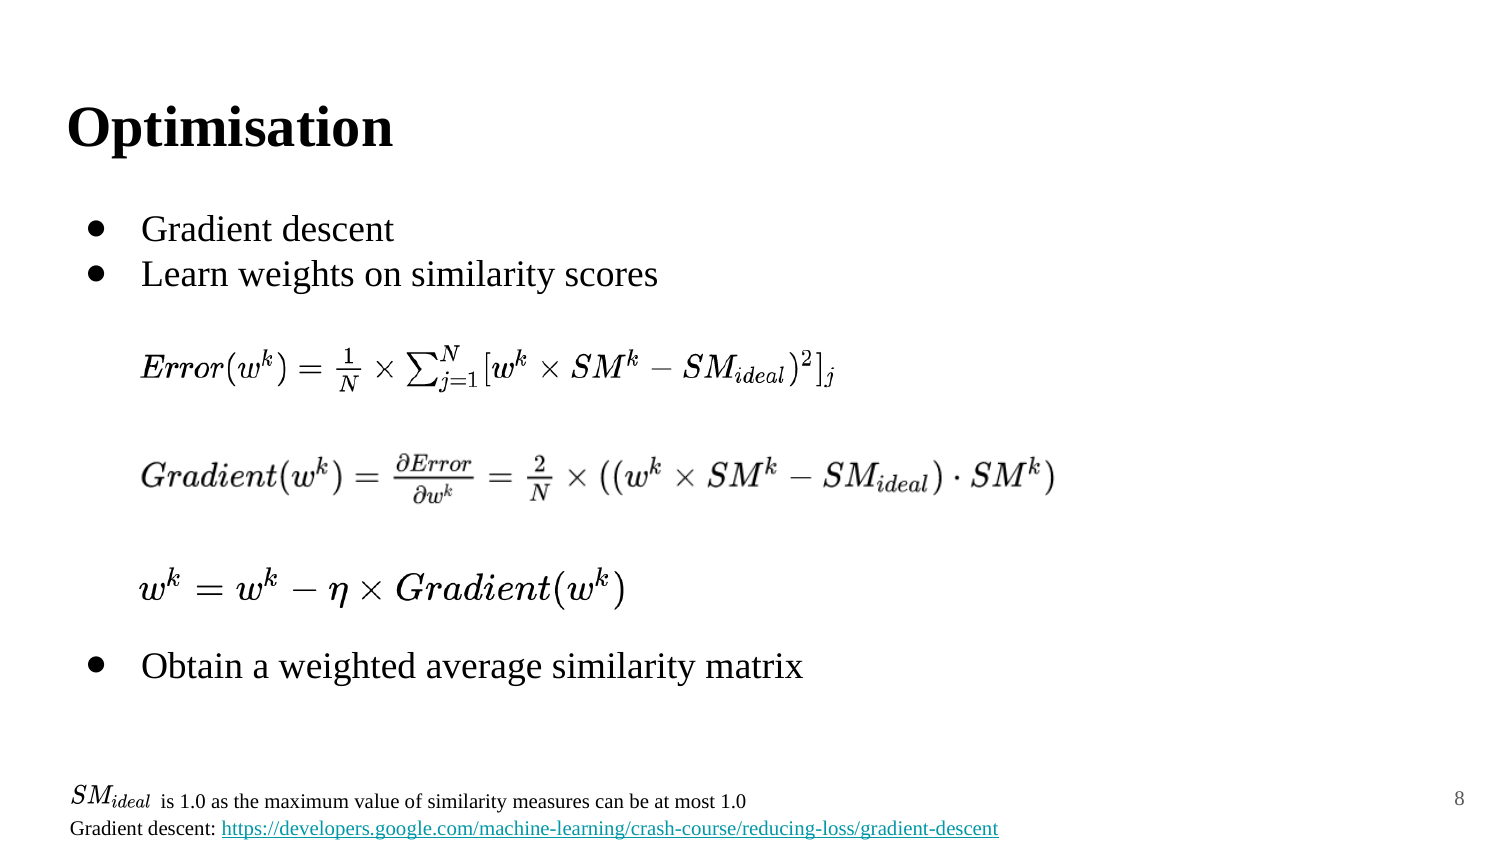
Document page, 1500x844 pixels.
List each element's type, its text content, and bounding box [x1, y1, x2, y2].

picture [138, 564, 627, 615]
list Gradient descent Learn weights on similarity scores Obtain a weighted average similarity matrix [51, 189, 1449, 750]
text_box is 1.0 as the maximum value of similarity measures can be at most 1.0 Gradient descent: https://developers.google.com/machine-learning/crash-course/reducing-loss/gradient-descent [54, 764, 1242, 818]
slide_number [1389, 764, 1480, 830]
picture [138, 342, 838, 396]
picture [138, 450, 1059, 508]
picture [70, 782, 153, 810]
title Optimisation [51, 72, 1449, 167]
